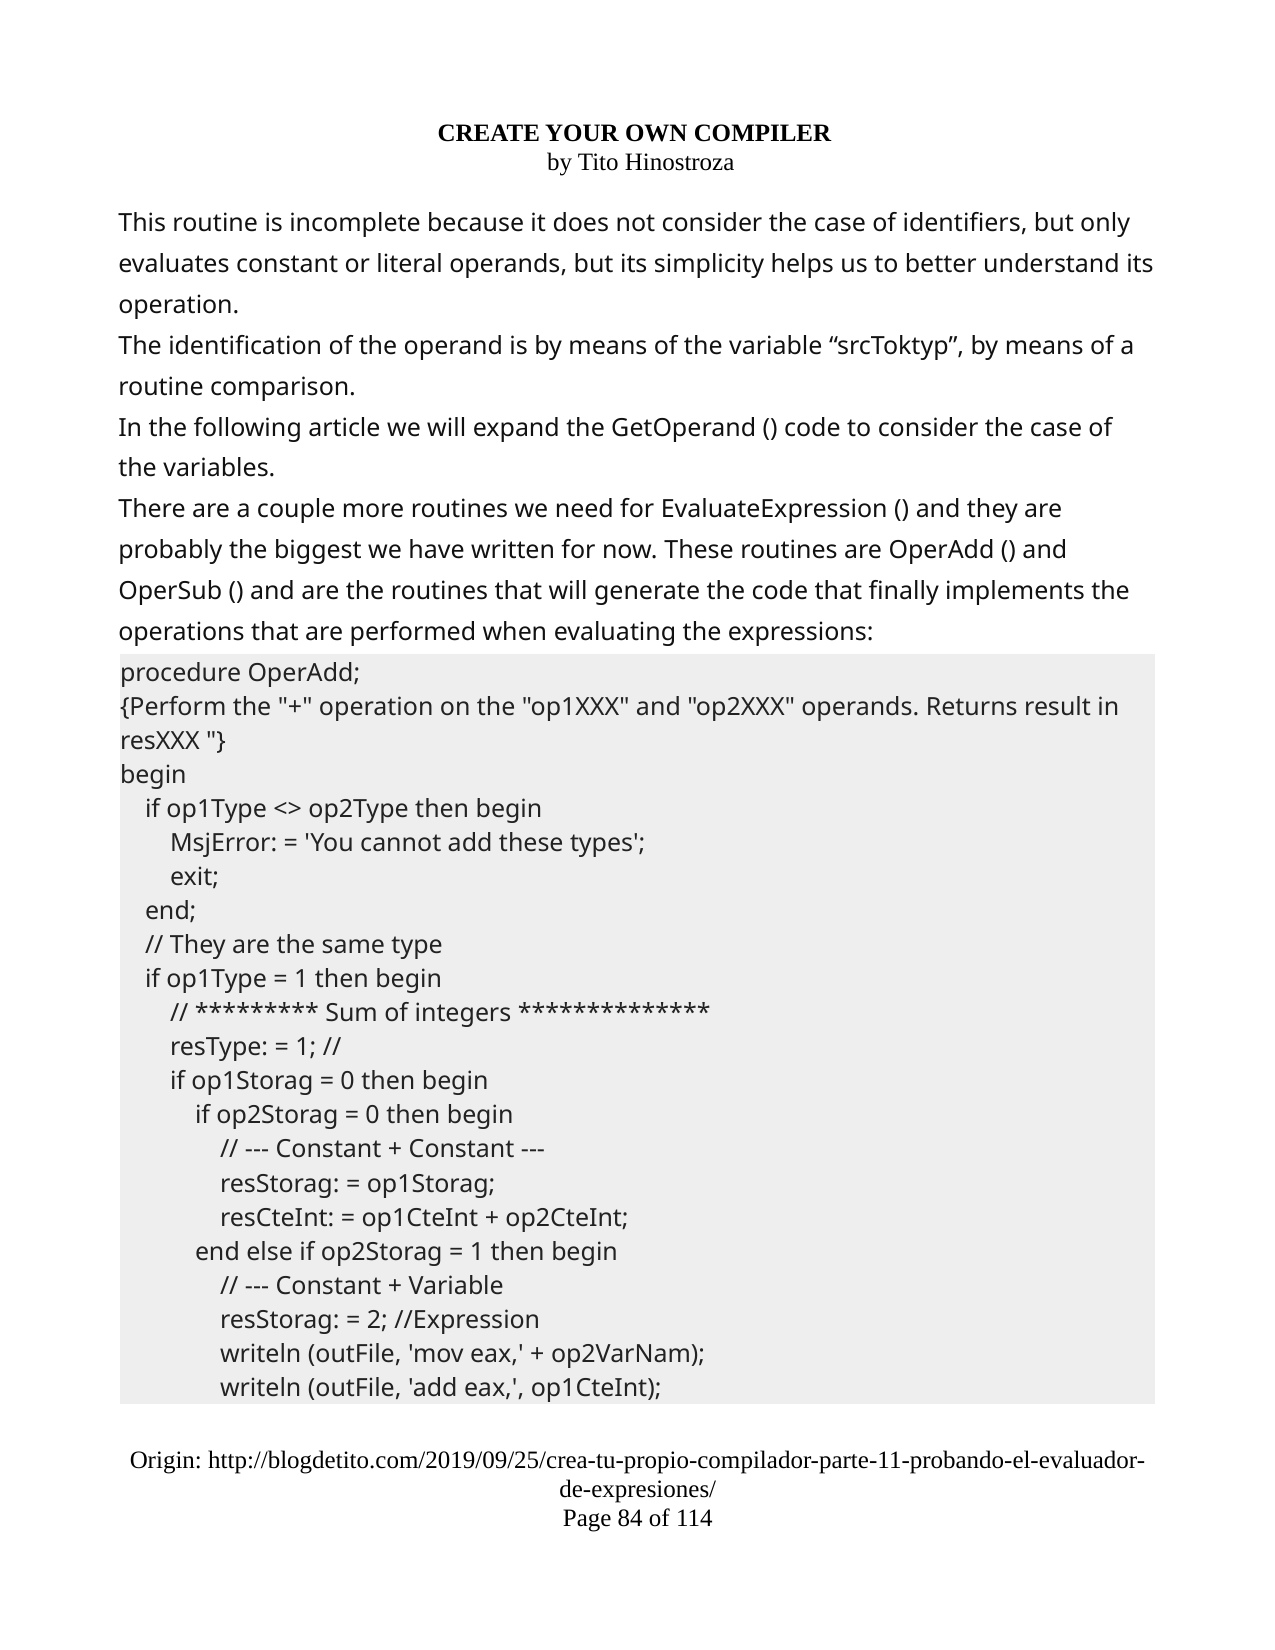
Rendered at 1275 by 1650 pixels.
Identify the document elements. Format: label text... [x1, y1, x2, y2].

text exit; [120, 859, 1155, 893]
text if op1Type <> op2Type then begin [120, 791, 1155, 824]
text MsjError: = 'You cannot add these types'; [120, 824, 1155, 859]
text procedure OperAdd; [120, 654, 1155, 688]
text end else if op2Storag = 1 then begin [120, 1233, 1155, 1267]
text resStorag: = 2; //Expression [120, 1301, 1155, 1336]
text In the following article we will expand the GetOperand () code to consider the case of the variables. [118, 409, 1157, 484]
text writeln (outFile, 'add eax,', op1CteInt); [120, 1369, 1155, 1404]
text if op1Storag = 0 then begin [120, 1063, 1155, 1097]
text begin [120, 756, 1155, 791]
text resCteInt: = op1CteInt + op2CteInt; [120, 1199, 1155, 1233]
text if op2Storag = 0 then begin [120, 1097, 1155, 1131]
text // --- Constant + Variable [120, 1267, 1155, 1301]
text // They are the same type [120, 927, 1155, 961]
text The identification of the operand is by means of the variable “srcToktyp”, by means of a routine comparison. [118, 328, 1157, 402]
text This routine is incomplete because it does not consider the case of identifiers, but only evaluates constant or literal operands, but its simplicity helps us to better understand its operation. [118, 205, 1157, 321]
text resXXX "} [120, 722, 1155, 756]
text if op1Type = 1 then begin [120, 961, 1155, 995]
text end; [120, 893, 1155, 927]
text // ********* Sum of integers ************** [120, 995, 1155, 1029]
text // --- Constant + Constant --- [120, 1131, 1155, 1165]
text writeln (outFile, 'mov eax,' + op2VarNam); [120, 1336, 1155, 1369]
text There are a couple more routines we need for EvaluateExpression () and they are probably the biggest we have written for now. These routines are OperAdd () and OperSub () and are the routines that will generate the code that finally implements the operations that are performed when evaluating the expressions: [118, 491, 1157, 647]
text resStorag: = op1Storag; [120, 1165, 1155, 1199]
text {Perform the "+" operation on the "op1XXX" and "op2XXX" operands. Returns result in [120, 688, 1155, 722]
text resType: = 1; // [120, 1029, 1155, 1063]
